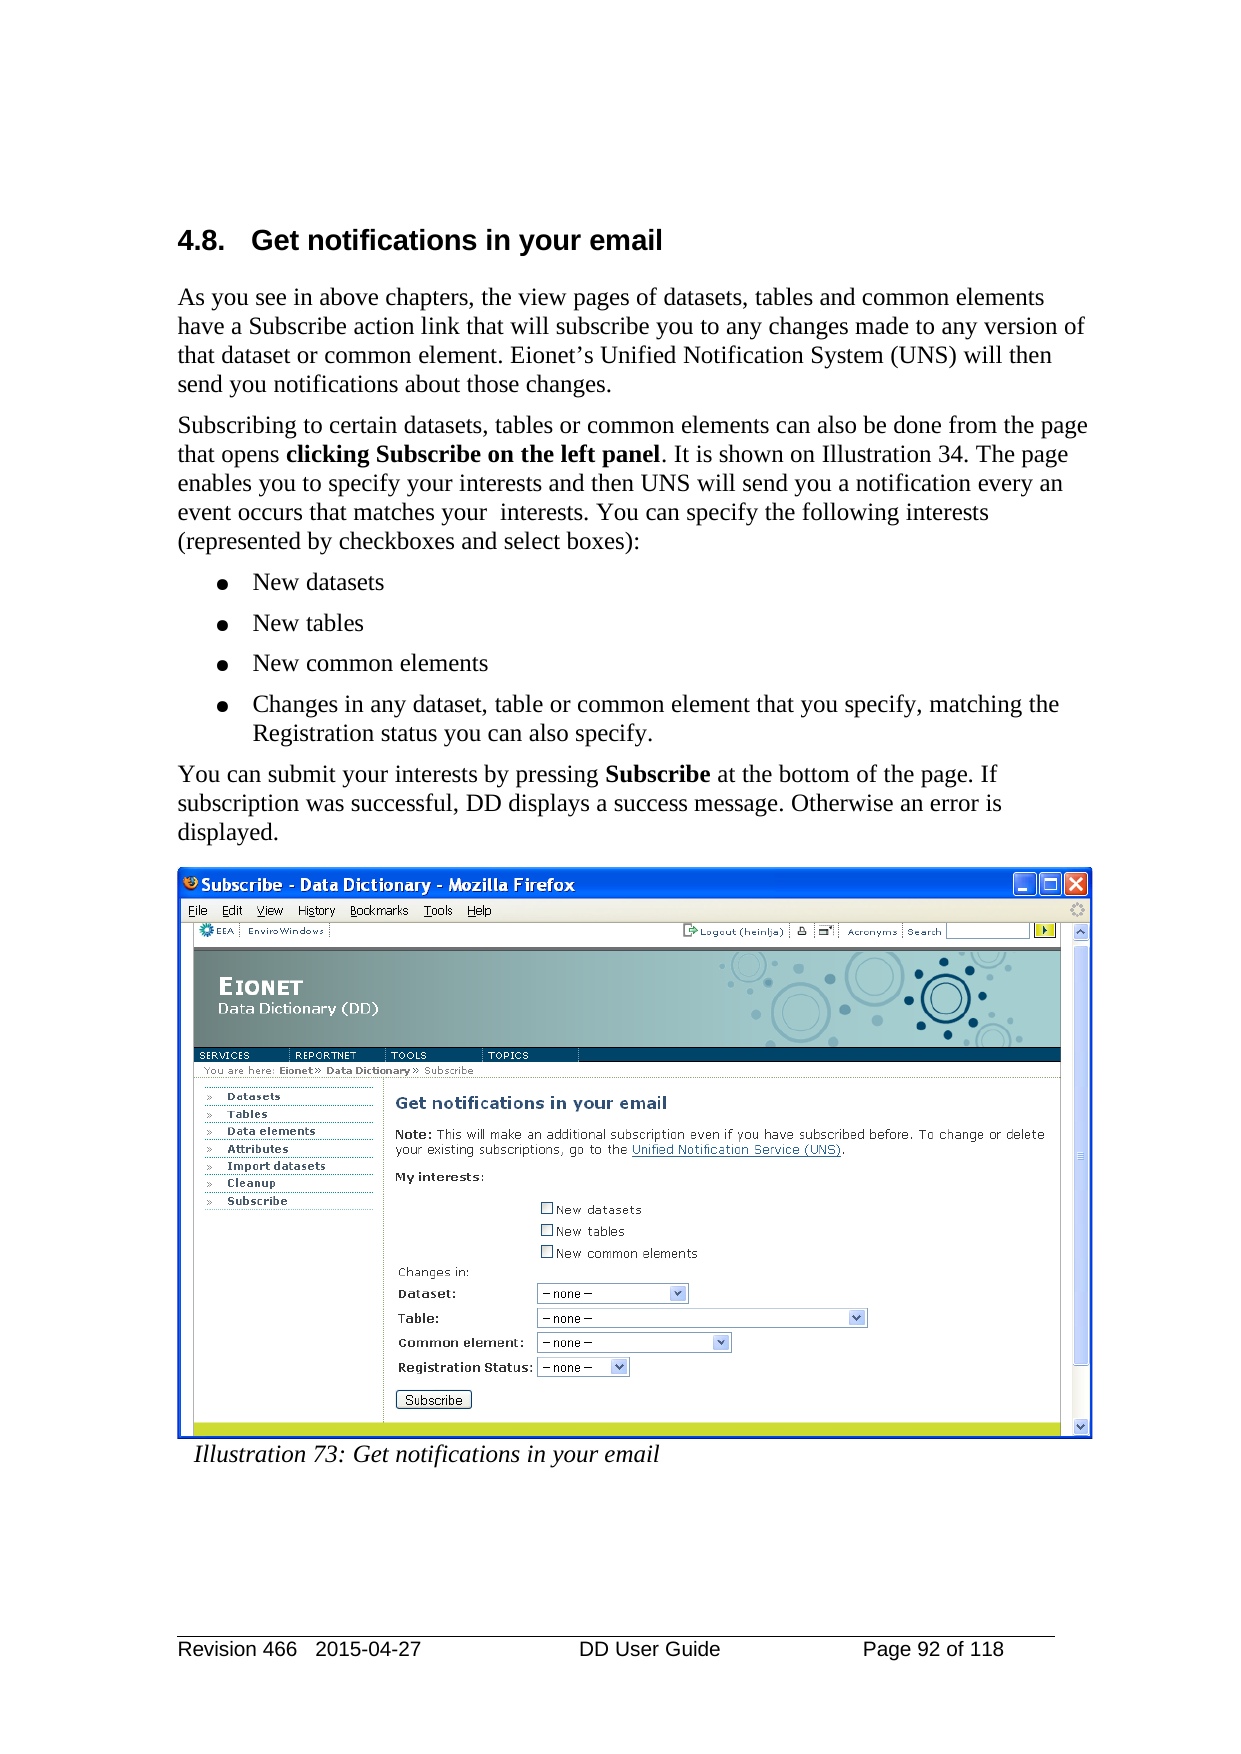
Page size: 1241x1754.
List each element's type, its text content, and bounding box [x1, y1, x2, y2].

subtitle Get notifications in your email [177, 223, 1092, 257]
list New common elements [215, 648, 1092, 677]
text You can submit your interests by pressing Subscribe at the bottom of the page. If subscription was successful, DD displays a success message. Otherwise an error is displayed. [177, 759, 1092, 846]
list New datasets [215, 567, 1092, 596]
list New tables [215, 607, 1092, 637]
picture [177, 867, 1093, 1439]
text As you see in above chapters, the view pages of datasets, tables and common elements have a Subscribe action link that will subscribe you to any changes made to any version of that dataset or common element. Eionet’s Unified Notification System (UNS) will then send you notifications about those changes. [177, 282, 1092, 398]
text Subscribing to certain datasets, tables or common elements can also be done from the page that opens clicking Subscribe on the left panel. It is shown on Illustration 34. The page enables you to specify your interests and then UNS will send you a notification every an event occurs that matches your interests. You can specify the following interests (represented by checkboxes and select boxes): [177, 409, 1092, 555]
list Changes in any dataset, table or common element that you specify, matching the Registration status you can also specify. [215, 689, 1092, 747]
text Illustration 73: Get notifications in your email [194, 1439, 1076, 1468]
